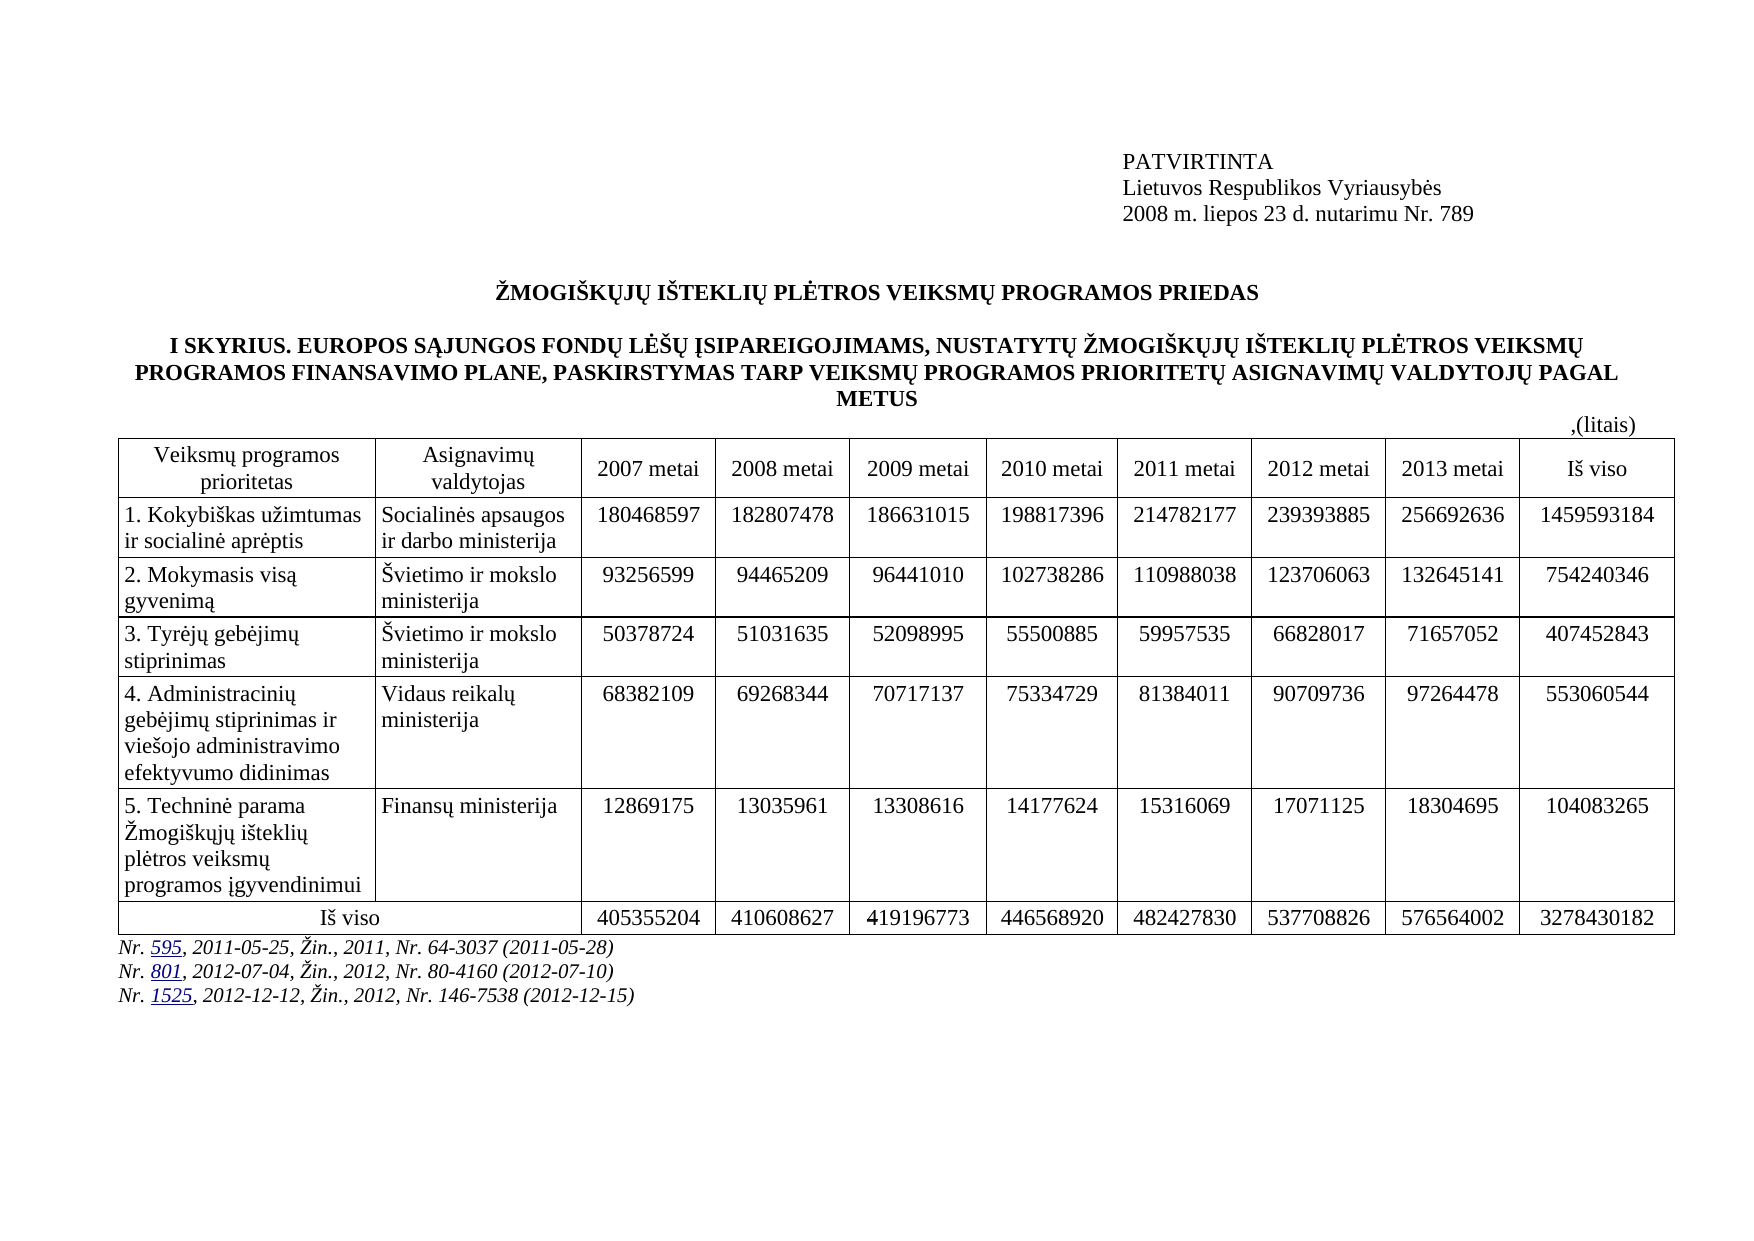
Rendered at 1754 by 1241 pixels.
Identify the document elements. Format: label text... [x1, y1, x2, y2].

table_cell 93256599 [582, 558, 715, 616]
table_cell 2. Mokymasis visą gyvenimą [119, 558, 375, 616]
table_cell 405355204 [582, 902, 715, 934]
table_cell 553060544 [1520, 677, 1674, 788]
table_cell Vidaus reikalų ministerija [376, 677, 581, 788]
table_cell 4. Administracinių gebėjimų stiprinimas ir viešojo administravimo efektyvumo didinimas [119, 677, 375, 788]
table_cell 186631015 [850, 498, 986, 557]
table_header 2009 metai [850, 439, 986, 497]
subtitle I SKYRIUS. Europos Sąjungos fondų lėšų ĮSIPAREIGOJIMAMS, nustatytų ŽMOGIŠKŲJŲ IŠTEKLIŲ PLĖTROS VEIKSMŲ PROGRAMOS finansavimo plane, paskirstymas tarp veiksmų programos prioritetų asignavimų valdytojų pagal metus [118, 332, 1636, 411]
table_cell 754240346 [1520, 558, 1674, 616]
table_cell 214782177 [1118, 498, 1251, 557]
table_cell 1459593184 [1520, 498, 1674, 557]
table_cell Socialinės apsaugos ir darbo ministerija [376, 498, 581, 557]
table_cell 1. Kokybiškas užimtumas ir socialinė aprėptis [119, 498, 375, 557]
table_header 2011 metai [1118, 439, 1251, 497]
table_cell 407452843 [1520, 618, 1674, 676]
table_cell 52098995 [850, 618, 986, 676]
table_cell 68382109 [582, 677, 715, 788]
text Nr. 801, 2012-07-04, Žin., 2012, Nr. 80-4160 (2012-07-10) [118, 959, 1636, 983]
table_cell Švietimo ir mokslo ministerija [376, 618, 581, 676]
table_cell 50378724 [582, 618, 715, 676]
table_cell 17071125 [1252, 789, 1385, 901]
table_cell 537708826 [1252, 902, 1385, 934]
table_header 2010 metai [987, 439, 1117, 497]
table_cell 482427830 [1118, 902, 1251, 934]
table_cell 51031635 [716, 618, 849, 676]
table_cell Švietimo ir mokslo ministerija [376, 558, 581, 616]
table_header Iš viso [1520, 439, 1674, 497]
table_cell 13308616 [850, 789, 986, 901]
table_header 2007 metai [582, 439, 715, 497]
table_cell 15316069 [1118, 789, 1251, 901]
table_cell 59957535 [1118, 618, 1251, 676]
table_cell 81384011 [1118, 677, 1251, 788]
table_cell 13035961 [716, 789, 849, 901]
table_cell 3. Tyrėjų gebėjimų stiprinimas [119, 618, 375, 676]
table_cell 70717137 [850, 677, 986, 788]
table_cell 132645141 [1386, 558, 1519, 616]
table_cell 256692636 [1386, 498, 1519, 557]
table_cell 239393885 [1252, 498, 1385, 557]
table_header 2012 metai [1252, 439, 1385, 497]
table_cell 123706063 [1252, 558, 1385, 616]
table_cell 576564002 [1386, 902, 1519, 934]
table_cell 75334729 [987, 677, 1117, 788]
table_cell 66828017 [1252, 618, 1385, 676]
table_cell 18304695 [1386, 789, 1519, 901]
table_cell 419196773 [850, 902, 986, 934]
table_cell 14177624 [987, 789, 1117, 901]
table_cell 3278430182 [1520, 902, 1674, 934]
text Nr. 595, 2011-05-25, Žin., 2011, Nr. 64-3037 (2011-05-28) [118, 935, 1636, 959]
table_cell 69268344 [716, 677, 849, 788]
table_header 2013 metai [1386, 439, 1519, 497]
table_cell 12869175 [582, 789, 715, 901]
table_cell 104083265 [1520, 789, 1674, 901]
table_cell 110988038 [1118, 558, 1251, 616]
table_cell 446568920 [987, 902, 1117, 934]
table_cell 198817396 [987, 498, 1117, 557]
table_cell 96441010 [850, 558, 986, 616]
table_header Asignavimų valdytojas [376, 439, 581, 497]
table_cell 180468597 [582, 498, 715, 557]
table_cell 102738286 [987, 558, 1117, 616]
text Nr. 1525, 2012-12-12, Žin., 2012, Nr. 146-7538 (2012-12-15) [118, 983, 1636, 1007]
table_cell 5. Techninė parama Žmogiškųjų išteklių plėtros veiksmų programos įgyvendinimui [119, 789, 375, 901]
table_cell Finansų ministerija [376, 789, 581, 901]
table_cell Iš viso [119, 902, 581, 934]
table_cell 97264478 [1386, 677, 1519, 788]
table_header 2008 metai [716, 439, 849, 497]
table_cell 94465209 [716, 558, 849, 616]
text ŽMOGIŠKŲJŲ IŠTEKLIŲ PLĖTROS VEIKSMŲ PROGRAMOS PRIEDAS [118, 279, 1636, 306]
table_cell 182807478 [716, 498, 849, 557]
table_cell 90709736 [1252, 677, 1385, 788]
table_cell 55500885 [987, 618, 1117, 676]
text PATVIRTINTA Lietuvos Respublikos Vyriausybės 2008 m. liepos 23 d. nutarimu Nr. 789 [1122, 148, 1636, 227]
table_header Veiksmų programos prioritetas [119, 439, 375, 497]
table_cell 410608627 [716, 902, 849, 934]
text ,(litais) [118, 411, 1636, 438]
table_cell 71657052 [1386, 618, 1519, 676]
